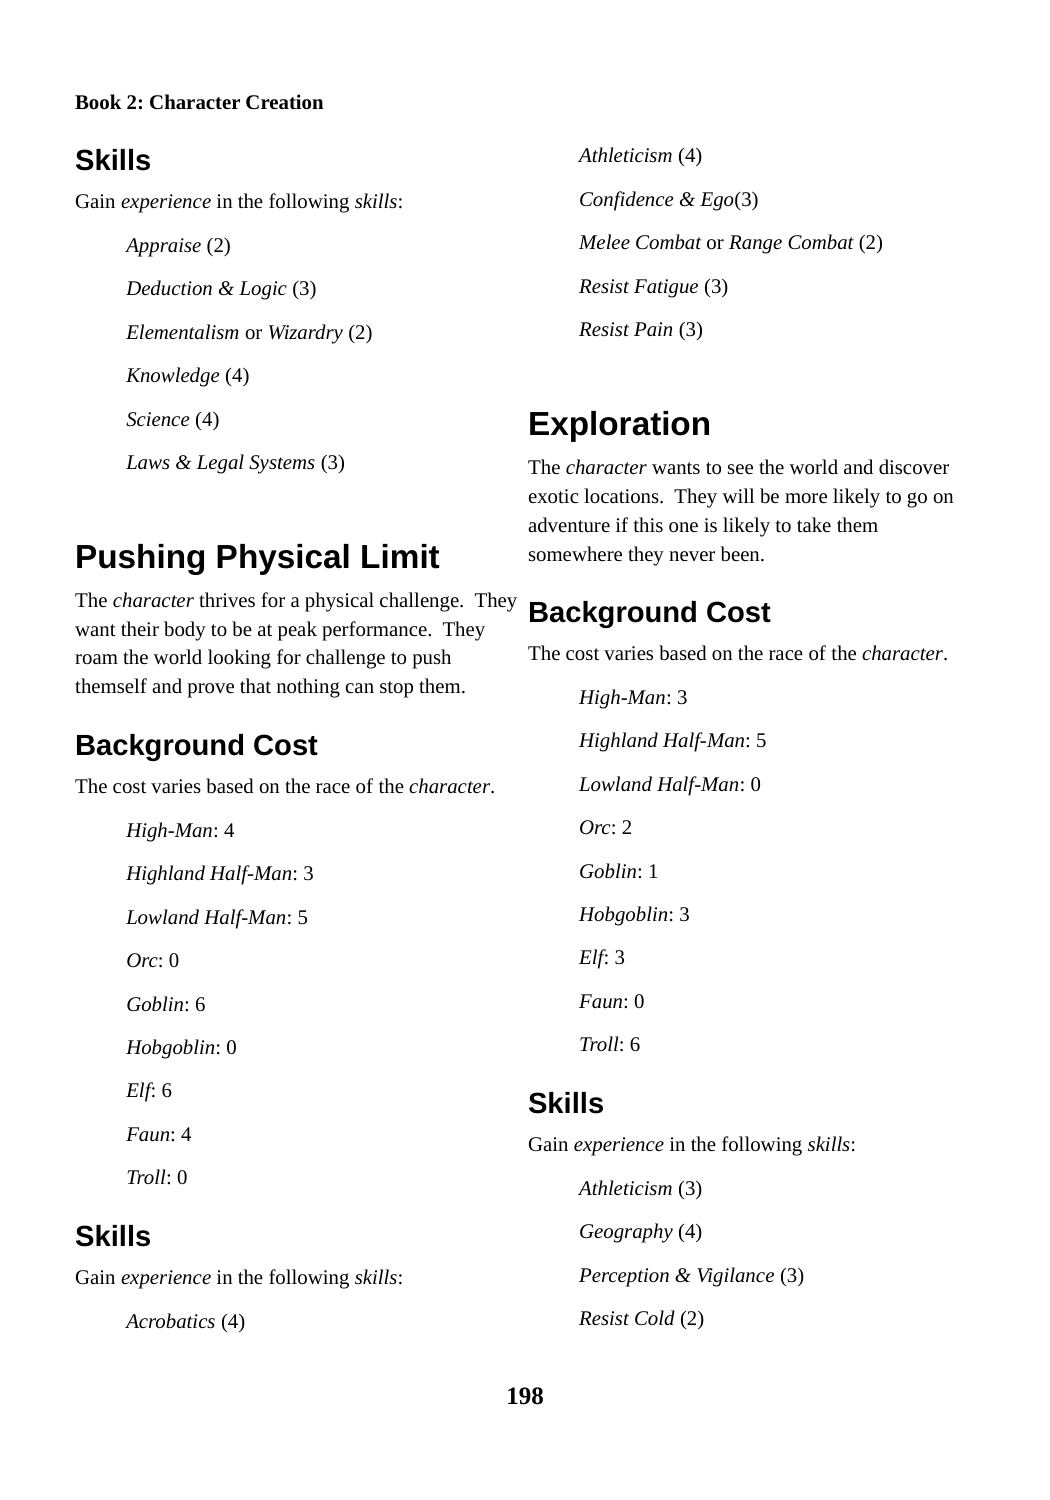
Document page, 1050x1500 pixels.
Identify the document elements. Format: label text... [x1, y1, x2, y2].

text Faun: 4 [126, 1122, 522, 1146]
text Resist Cold (2) [579, 1306, 975, 1330]
text Elf: 6 [126, 1078, 522, 1102]
text Orc: 0 [126, 948, 522, 972]
text Gain experience in the following skills: [75, 1265, 522, 1289]
text Elementalism or Wizardry (2) [126, 320, 522, 344]
subtitle Skills [75, 1219, 522, 1253]
text The cost varies based on the race of the character. [75, 774, 522, 798]
text Hobgoblin: 3 [579, 902, 975, 926]
text Orc: 2 [579, 815, 975, 839]
text Goblin: 1 [579, 858, 975, 883]
text Melee Combat or Range Combat (2) [579, 230, 975, 254]
text Gain experience in the following skills: [528, 1132, 975, 1156]
text Laws & Legal Systems (3) [126, 450, 522, 474]
text High-Man: 3 [579, 685, 975, 709]
text The character wants to see the world and discover exotic locations. They will be more likely to go on adventure if this one is likely to take them somewhere they never been. [528, 455, 975, 566]
subtitle Pushing Physical Limit [75, 537, 522, 575]
text The cost varies based on the race of the character. [528, 641, 975, 665]
text High-Man: 4 [126, 818, 522, 842]
text Confidence & Ego(3) [579, 187, 975, 211]
text The character thrives for a physical challenge. They want their body to be at peak performance. They roam the world looking for challenge to push themself and prove that nothing can stop them. [75, 588, 522, 698]
text Hobgoblin: 0 [126, 1035, 522, 1059]
text Highland Half-Man: 5 [579, 728, 975, 752]
text Athleticism (4) [579, 143, 975, 167]
subtitle Skills [528, 1086, 975, 1120]
subtitle Exploration [528, 404, 975, 442]
text Perception & Vigilance (3) [579, 1262, 975, 1287]
subtitle Background Cost [75, 728, 522, 762]
text Acrobatics (4) [126, 1308, 522, 1333]
text Geography (4) [579, 1219, 975, 1243]
text Resist Pain (3) [579, 317, 975, 341]
text Athleticism (3) [579, 1176, 975, 1200]
subtitle Skills [75, 143, 522, 177]
text Troll: 6 [579, 1032, 975, 1056]
text Appraise (2) [126, 233, 522, 257]
text Science (4) [126, 407, 522, 431]
text Lowland Half-Man: 5 [126, 904, 522, 929]
text Troll: 0 [126, 1165, 522, 1189]
text Faun: 0 [579, 989, 975, 1013]
text Goblin: 6 [126, 991, 522, 1016]
text Gain experience in the following skills: [75, 189, 522, 213]
text Resist Fatigue (3) [579, 274, 975, 298]
text Deduction & Logic (3) [126, 276, 522, 300]
text Knowledge (4) [126, 363, 522, 387]
subtitle Background Cost [528, 595, 975, 629]
text Highland Half-Man: 3 [126, 861, 522, 885]
text Lowland Half-Man: 0 [579, 772, 975, 796]
text Elf: 3 [579, 945, 975, 969]
